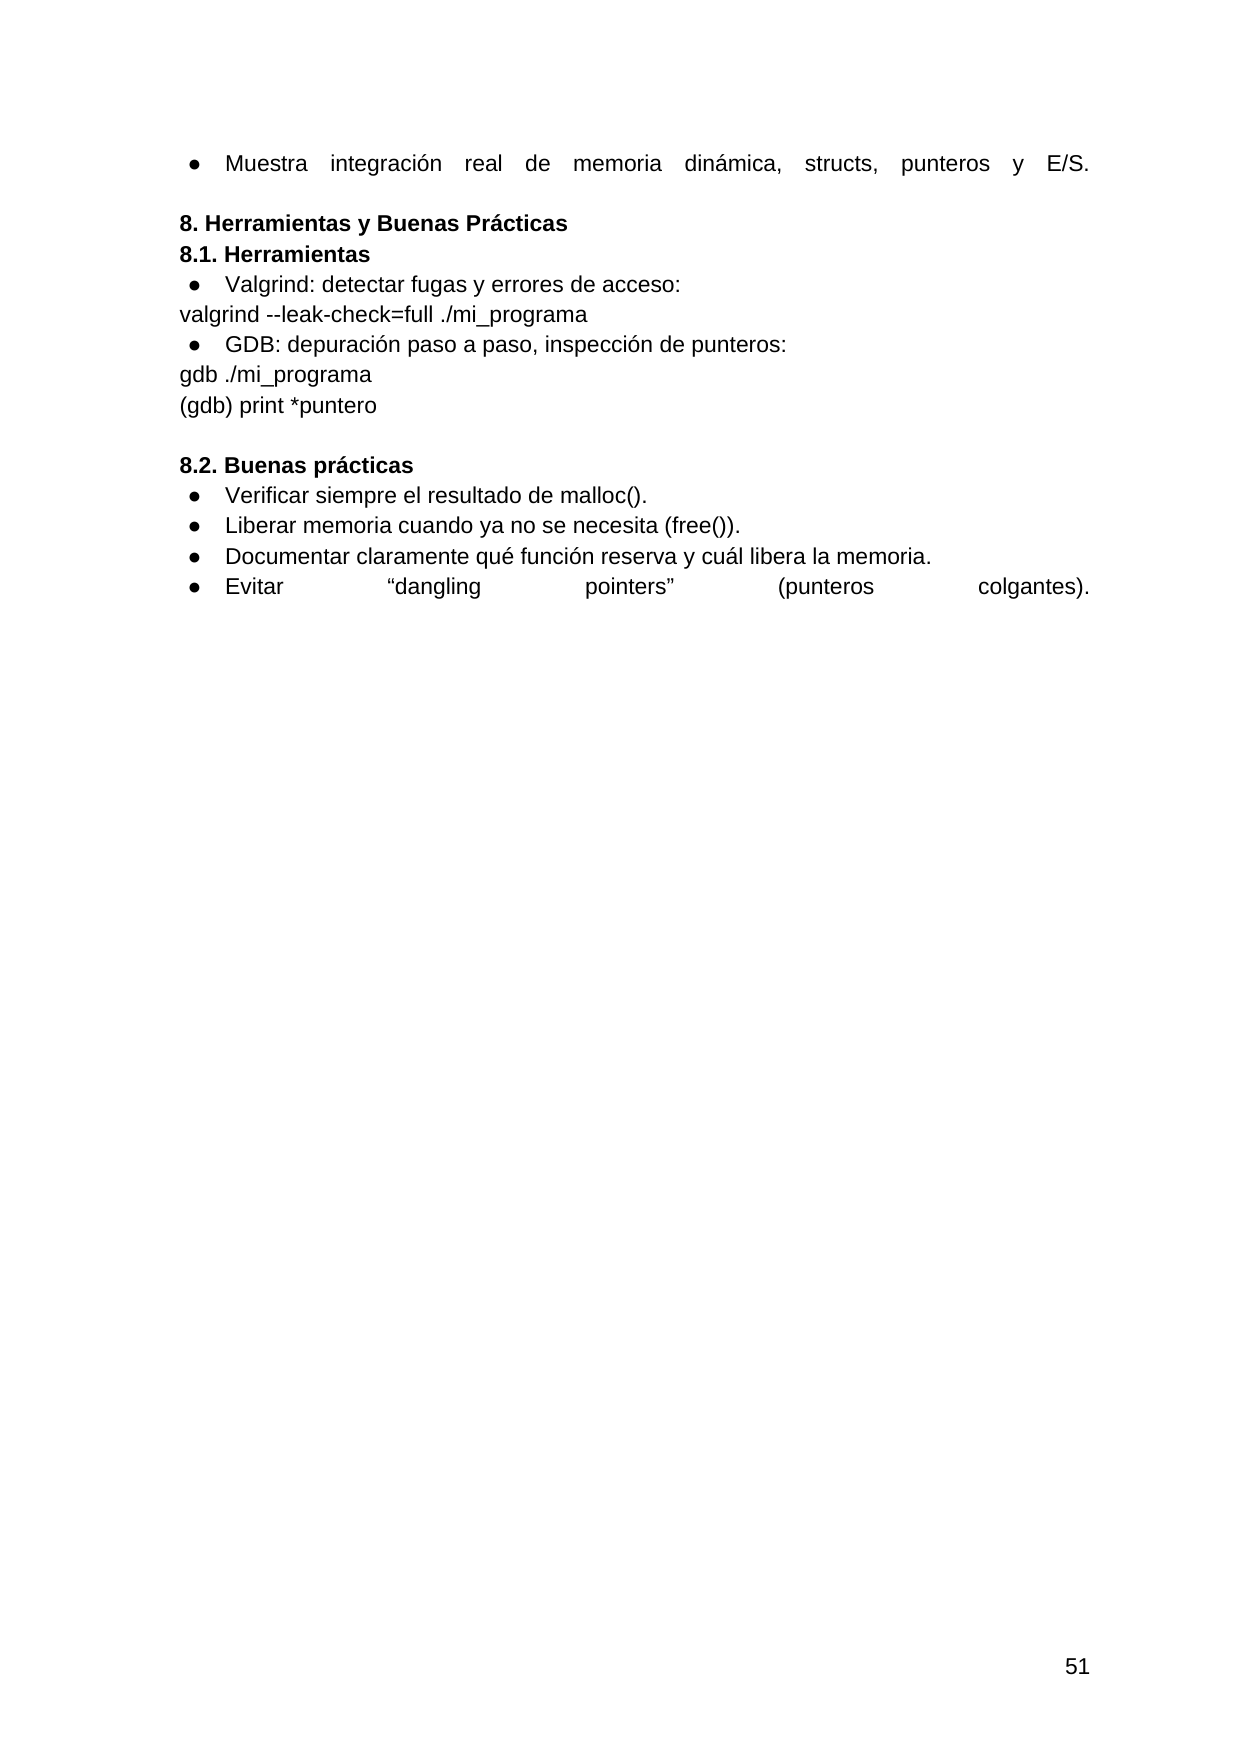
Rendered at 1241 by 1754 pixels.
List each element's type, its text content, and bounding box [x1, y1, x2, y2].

text 8.1. Herramientas [179, 241, 1090, 267]
text gdb ./mi_programa [179, 361, 1090, 388]
text (gdb) print *puntero [179, 392, 1090, 418]
list GDB: depuración paso a paso, inspección de punteros: [187, 331, 1090, 358]
list Documentar claramente qué función reserva y cuál libera la memoria. [187, 543, 1090, 569]
text valgrind --leak-check=full ./mi_programa [179, 301, 1090, 327]
list Valgrind: detectar fugas y errores de acceso: [187, 271, 1090, 297]
list Evitar “dangling pointers” (punteros colgantes). [187, 573, 1090, 629]
text 8.2. Buenas prácticas [179, 452, 1090, 478]
list Muestra integración real de memoria dinámica, structs, punteros y E/S. [187, 150, 1090, 207]
list Verificar siempre el resultado de malloc(). [187, 482, 1090, 509]
text 8. Herramientas y Buenas Prácticas [179, 210, 1090, 237]
list Liberar memoria cuando ya no se necesita (free()). [187, 512, 1090, 539]
